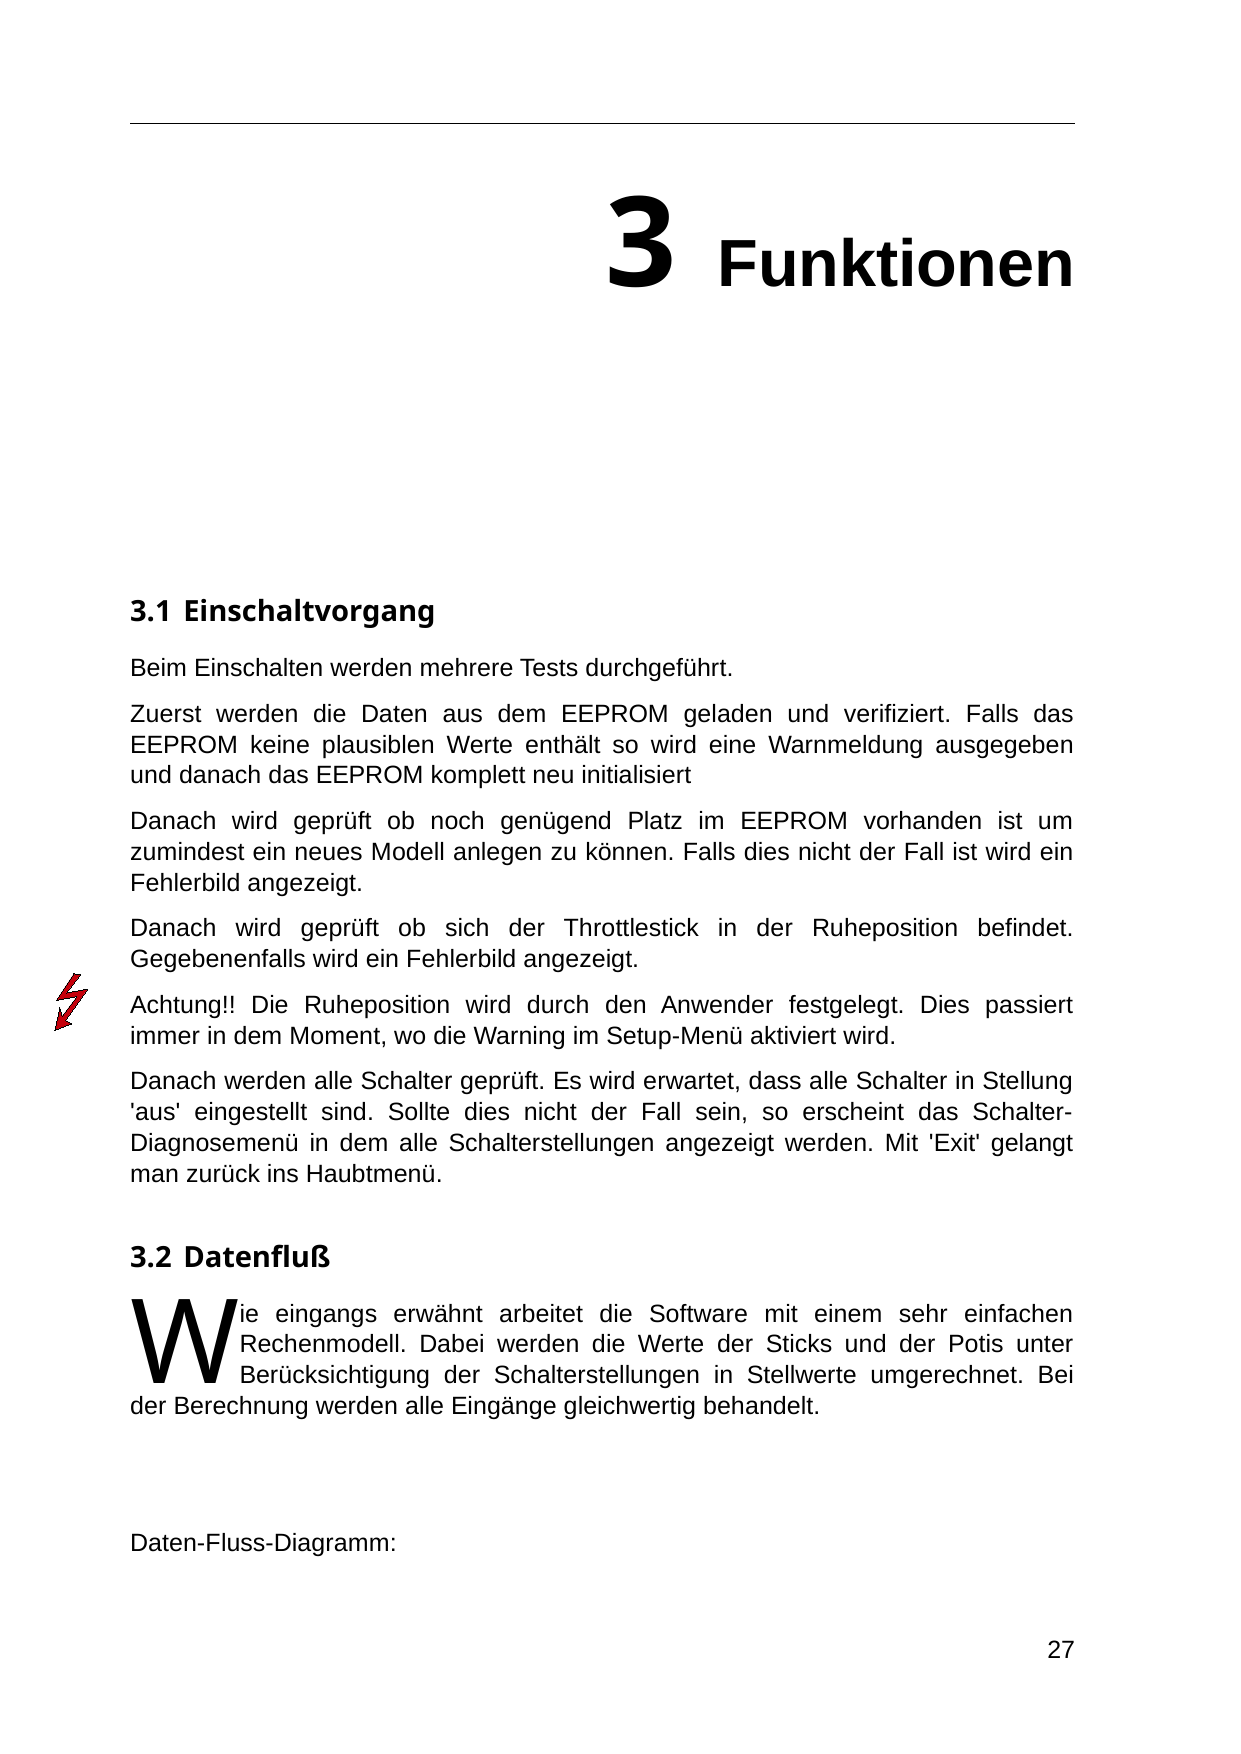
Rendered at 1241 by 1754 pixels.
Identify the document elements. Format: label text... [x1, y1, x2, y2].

subtitle Datenfluß [130, 1236, 1075, 1275]
text Achtung!! Die Ruheposition wird durch den Anwender festgelegt. Dies passiert immer in dem Moment, wo die Warning im Setup-Menü aktiviert wird. [130, 991, 1075, 1049]
text Daten-Fluss-Diagramm: [130, 1529, 1075, 1557]
text Zuerst werden die Daten aus dem EEPROM geladen und verifiziert. Falls das EEPROM keine plausiblen Werte enthält so wird eine Warnmeldung ausgegeben und danach das EEPROM komplett neu initialisiert [130, 700, 1075, 789]
text Wie eingangs erwähnt arbeitet die Software mit einem sehr einfachen Rechenmodell. Dabei werden die Werte der Sticks und der Potis unter Berücksichtigung der Schalterstellungen in Stellwerte umgerechnet. Bei der Berechnung werden alle Eingänge gleichwertig behandelt. [130, 1299, 1075, 1420]
text Danach wird geprüft ob sich der Throttlestick in der Ruheposition befindet. Gegebenenfalls wird ein Fehlerbild angezeigt. [130, 914, 1075, 973]
text Danach werden alle Schalter geprüft. Es wird erwartet, dass alle Schalter in Stellung 'aus' eingestellt sind. Sollte dies nicht der Fall sein, so erscheint das Schalter-Diagnosemenü in dem alle Schalterstellungen angezeigt werden. Mit 'Exit' gelangt man zurück ins Haubtmenü. [130, 1067, 1075, 1187]
text Danach wird geprüft ob noch genügend Platz im EEPROM vorhanden ist um zumindest ein neues Modell anlegen zu können. Falls dies nicht der Fall ist wird ein Fehlerbild angezeigt. [130, 807, 1075, 897]
text Beim Einschalten werden mehrere Tests durchgeführt. [130, 654, 1075, 682]
subtitle Einschaltvorgang [130, 591, 1075, 630]
subtitle Funktionen [189, 152, 1075, 322]
